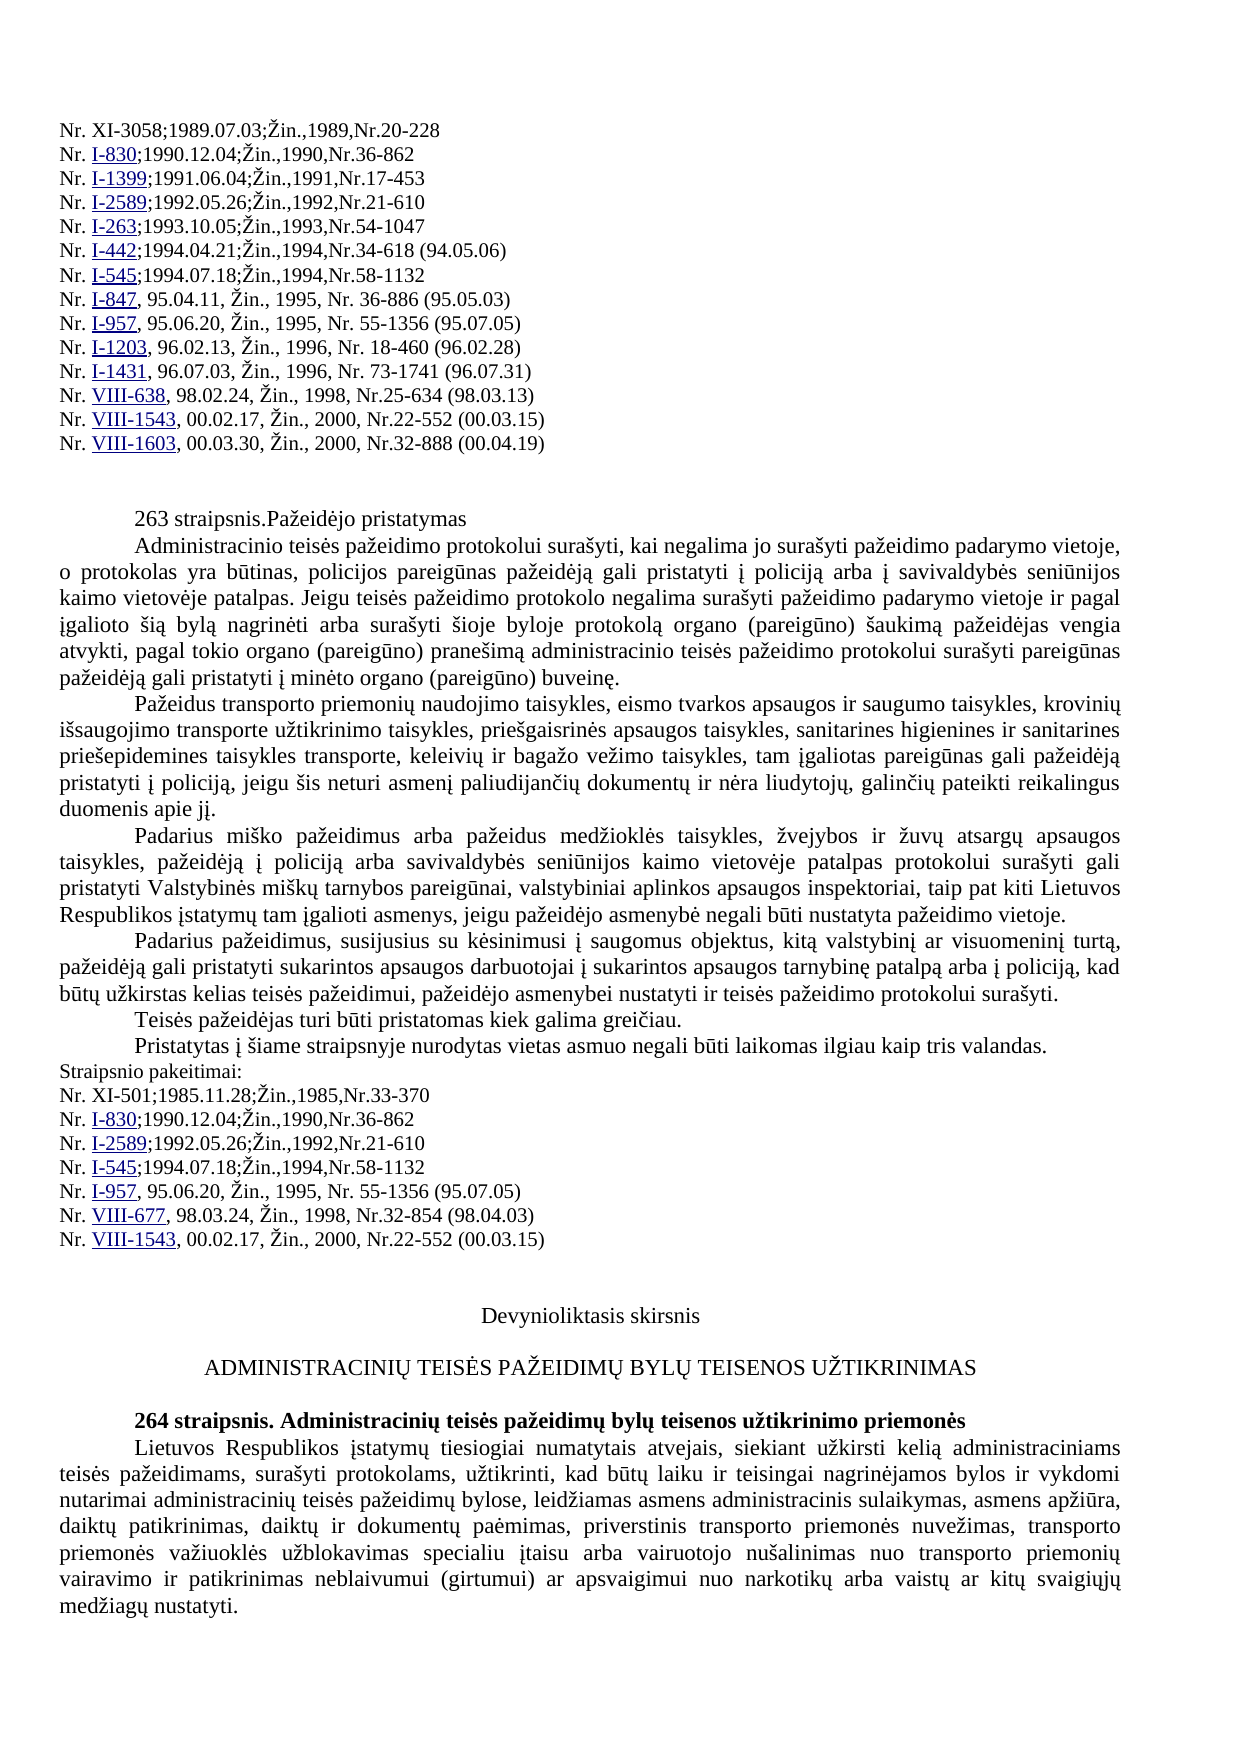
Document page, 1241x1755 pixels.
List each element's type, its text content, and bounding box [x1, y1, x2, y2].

text Padarius miško pažeidimus arba pažeidus medžioklės taisykles, žvejybos ir žuvų atsargų apsaugos taisykles, pažeidėją į policiją arba savivaldybės seniūnijos kaimo vietovėje patalpas protokolui surašyti gali pristatyti Valstybinės miškų tarnybos pareigūnai, valstybiniai aplinkos apsaugos inspektoriai, taip pat kiti Lietuvos Respublikos įstatymų tam įgalioti asmenys, jeigu pažeidėjo asmenybė negali būti nustatyta pažeidimo vietoje. [59, 822, 1122, 927]
text Administracinio teisės pažeidimo protokolui surašyti, kai negalima jo surašyti pažeidimo padarymo vietoje, o protokolas yra būtinas, policijos pareigūnas pažeidėją gali pristatyti į policiją arba į savivaldybės seniūnijos kaimo vietovėje patalpas. Jeigu teisės pažeidimo protokolo negalima surašyti pažeidimo padarymo vietoje ir pagal įgalioto šią bylą nagrinėti arba surašyti šioje byloje protokolą organo (pareigūno) šaukimą pažeidėjas vengia atvykti, pagal tokio organo (pareigūno) pranešimą administracinio teisės pažeidimo protokolui surašyti pareigūnas pažeidėją gali pristatyti į minėto organo (pareigūno) buveinę. [59, 532, 1122, 690]
text Nr. VIII-677, 98.03.24, Žin., 1998, Nr.32-854 (98.04.03) [59, 1203, 1122, 1227]
text Straipsnio pakeitimai: [59, 1059, 1122, 1083]
text Padarius pažeidimus, susijusius su kėsinimusi į saugomus objektus, kitą valstybinį ar visuomeninį turtą, pažeidėją gali pristatyti sukarintos apsaugos darbuotojai į sukarintos apsaugos tarnybinę patalpą arba į policiją, kad būtų užkirstas kelias teisės pažeidimui, pažeidėjo asmenybei nustatyti ir teisės pažeidimo protokolui surašyti. [59, 927, 1122, 1006]
text Nr. XI-3058;1989.07.03;Žin.,1989,Nr.20-228 [59, 118, 1122, 142]
text Nr. I-1399;1991.06.04;Žin.,1991,Nr.17-453 [59, 166, 1122, 190]
text Nr. I-957, 95.06.20, Žin., 1995, Nr. 55-1356 (95.07.05) [59, 311, 1122, 335]
text Nr. I-830;1990.12.04;Žin.,1990,Nr.36-862 [59, 142, 1122, 166]
text Nr. I-263;1993.10.05;Žin.,1993,Nr.54-1047 [59, 214, 1122, 238]
text Nr. VIII-638, 98.02.24, Žin., 1998, Nr.25-634 (98.03.13) [59, 383, 1122, 407]
text Nr. I-1431, 96.07.03, Žin., 1996, Nr. 73-1741 (96.07.31) [59, 359, 1122, 383]
text Devynioliktasis skirsnis [59, 1302, 1122, 1328]
text Nr. VIII-1603, 00.03.30, Žin., 2000, Nr.32-888 (00.04.19) [59, 431, 1122, 455]
text Teisės pažeidėjas turi būti pristatomas kiek galima greičiau. [59, 1006, 1122, 1032]
text Nr. I-2589;1992.05.26;Žin.,1992,Nr.21-610 [59, 1131, 1122, 1155]
text 264 straipsnis. Administracinių teisės pažeidimų bylų teisenos užtikrinimo priemonės [134, 1407, 1122, 1433]
text Nr. VIII-1543, 00.02.17, Žin., 2000, Nr.22-552 (00.03.15) [59, 1227, 1122, 1251]
text ADMINISTRACINIŲ TEISĖS PAŽEIDIMŲ BYLŲ TEISENOS UŽTIKRINIMAS [59, 1354, 1122, 1381]
text Nr. I-847, 95.04.11, Žin., 1995, Nr. 36-886 (95.05.03) [59, 287, 1122, 311]
text Nr. I-545;1994.07.18;Žin.,1994,Nr.58-1132 [59, 262, 1122, 287]
text Lietuvos Respublikos įstatymų tiesiogiai numatytais atvejais, siekiant užkirsti kelią administraciniams teisės pažeidimams, surašyti protokolams, užtikrinti, kad būtų laiku ir teisingai nagrinėjamos bylos ir vykdomi nutarimai administracinių teisės pažeidimų bylose, leidžiamas asmens administracinis sulaikymas, asmens apžiūra, daiktų patikrinimas, daiktų ir dokumentų paėmimas, priverstinis transporto priemonės nuvežimas, transporto priemonės važiuoklės užblokavimas specialiu įtaisu arba vairuotojo nušalinimas nuo transporto priemonių vairavimo ir patikrinimas neblaivumui (girtumui) ar apsvaigimui nuo narkotikų arba vaistų ar kitų svaigiųjų medžiagų nustatyti. [59, 1433, 1122, 1618]
text Nr. I-957, 95.06.20, Žin., 1995, Nr. 55-1356 (95.07.05) [59, 1179, 1122, 1203]
text Pristatytas į šiame straipsnyje nurodytas vietas asmuo negali būti laikomas ilgiau kaip tris valandas. [59, 1032, 1122, 1059]
text 263 straipsnis.Pažeidėjo pristatymas [59, 505, 1122, 532]
text Nr. I-2589;1992.05.26;Žin.,1992,Nr.21-610 [59, 190, 1122, 214]
text Nr. I-1203, 96.02.13, Žin., 1996, Nr. 18-460 (96.02.28) [59, 335, 1122, 359]
text Nr. VIII-1543, 00.02.17, Žin., 2000, Nr.22-552 (00.03.15) [59, 407, 1122, 431]
text Pažeidus transporto priemonių naudojimo taisykles, eismo tvarkos apsaugos ir saugumo taisykles, krovinių išsaugojimo transporte užtikrinimo taisykles, priešgaisrinės apsaugos taisykles, sanitarines higienines ir sanitarines priešepidemines taisykles transporte, keleivių ir bagažo vežimo taisykles, tam įgaliotas pareigūnas gali pažeidėją pristatyti į policiją, jeigu šis neturi asmenį paliudijančių dokumentų ir nėra liudytojų, galinčių pateikti reikalingus duomenis apie jį. [59, 690, 1122, 822]
text Nr. I-545;1994.07.18;Žin.,1994,Nr.58-1132 [59, 1155, 1122, 1179]
text Nr. I-830;1990.12.04;Žin.,1990,Nr.36-862 [59, 1107, 1122, 1131]
text Nr. XI-501;1985.11.28;Žin.,1985,Nr.33-370 [59, 1083, 1122, 1107]
text Nr. I-442;1994.04.21;Žin.,1994,Nr.34-618 (94.05.06) [59, 238, 1122, 262]
